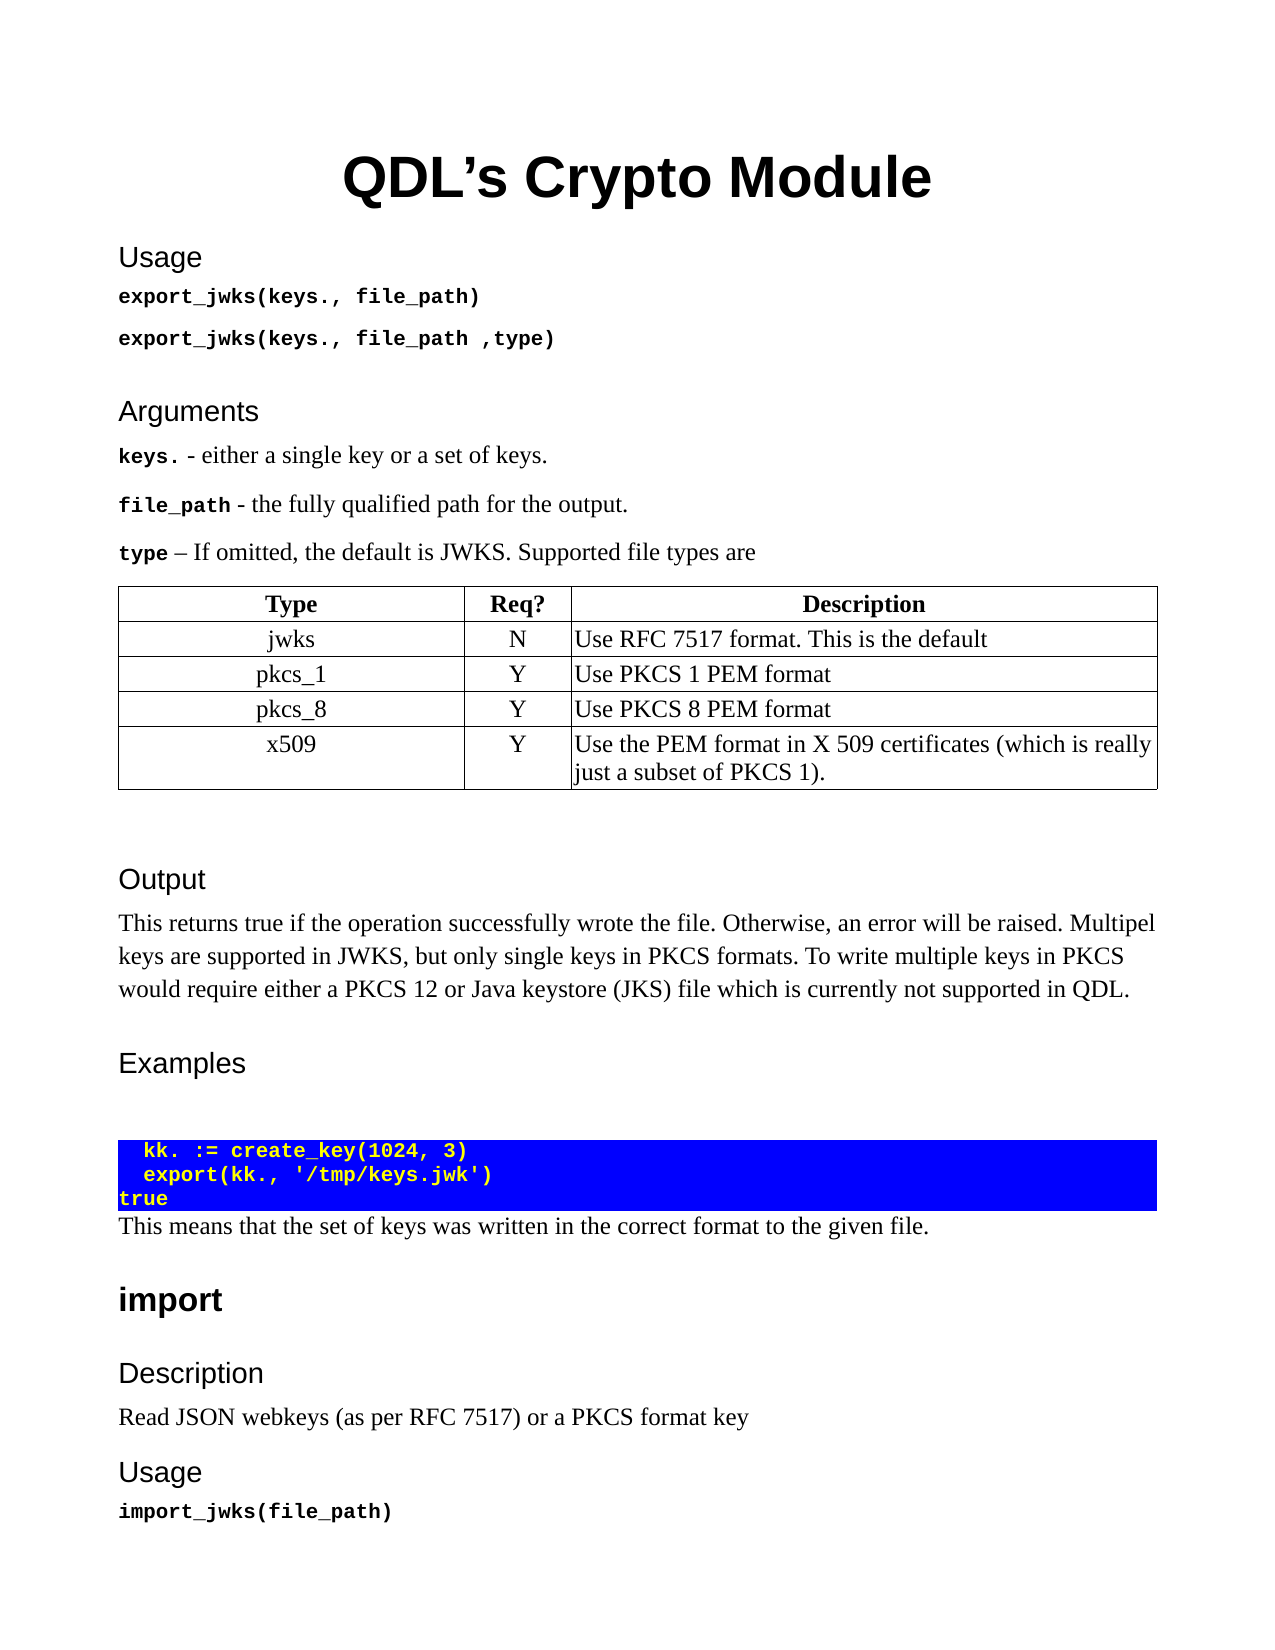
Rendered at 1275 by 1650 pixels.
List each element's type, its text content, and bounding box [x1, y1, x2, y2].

text keys. - either a single key or a set of keys. [118, 440, 1157, 470]
table_cell Use PKCS 1 PEM format [572, 657, 1157, 691]
table_cell jwks [119, 622, 464, 656]
table_cell x509 [119, 727, 464, 789]
text export_jwks(keys., file_path) [118, 286, 1157, 309]
table_cell N [465, 622, 571, 656]
subtitle Description [118, 1356, 1157, 1389]
table_cell Use the PEM format in X 509 certificates (which is really just a subset of PKCS 1). [572, 727, 1157, 789]
subtitle Examples [118, 1047, 1157, 1080]
subtitle Usage [118, 1456, 1157, 1489]
table_cell Use PKCS 8 PEM format [572, 692, 1157, 726]
text This returns true if the operation successfully wrote the file. Otherwise, an error will be raised. Multipel keys are supported in JWKS, but only single keys in PKCS formats. To write multiple keys in PKCS would require either a PKCS 12 or Java keystore (JKS) file which is currently not supported in QDL. [118, 908, 1157, 1003]
text kk. := create_key(1024, 3) [118, 1140, 1157, 1164]
text true [118, 1187, 1157, 1211]
subtitle Output [118, 862, 1157, 895]
subtitle Usage [118, 240, 1157, 273]
text file_path - the fully qualified path for the output. [118, 489, 1157, 518]
text export_jwks(keys., file_path ,type) [118, 327, 1157, 351]
table_header Description [572, 587, 1157, 621]
table_cell Y [465, 727, 571, 789]
table_cell Y [465, 657, 571, 691]
table_header Req? [465, 587, 571, 621]
table_cell Y [465, 692, 571, 726]
table_header Type [119, 587, 464, 621]
table_cell pkcs_8 [119, 692, 464, 726]
table_cell Use RFC 7517 format. This is the default [572, 622, 1157, 656]
text Read JSON webkeys (as per RFC 7517) or a PKCS format key [118, 1402, 1157, 1431]
subtitle Arguments [118, 394, 1157, 428]
text type – If omitted, the default is JWKS. Supported file types are [118, 537, 1157, 567]
table_cell pkcs_1 [119, 657, 464, 691]
text export(kk., '/tmp/keys.jwk') [118, 1164, 1157, 1187]
text This means that the set of keys was written in the correct format to the given file. [118, 1211, 1157, 1240]
subtitle import [118, 1279, 1157, 1318]
text import_jwks(file_path) [118, 1502, 1157, 1525]
